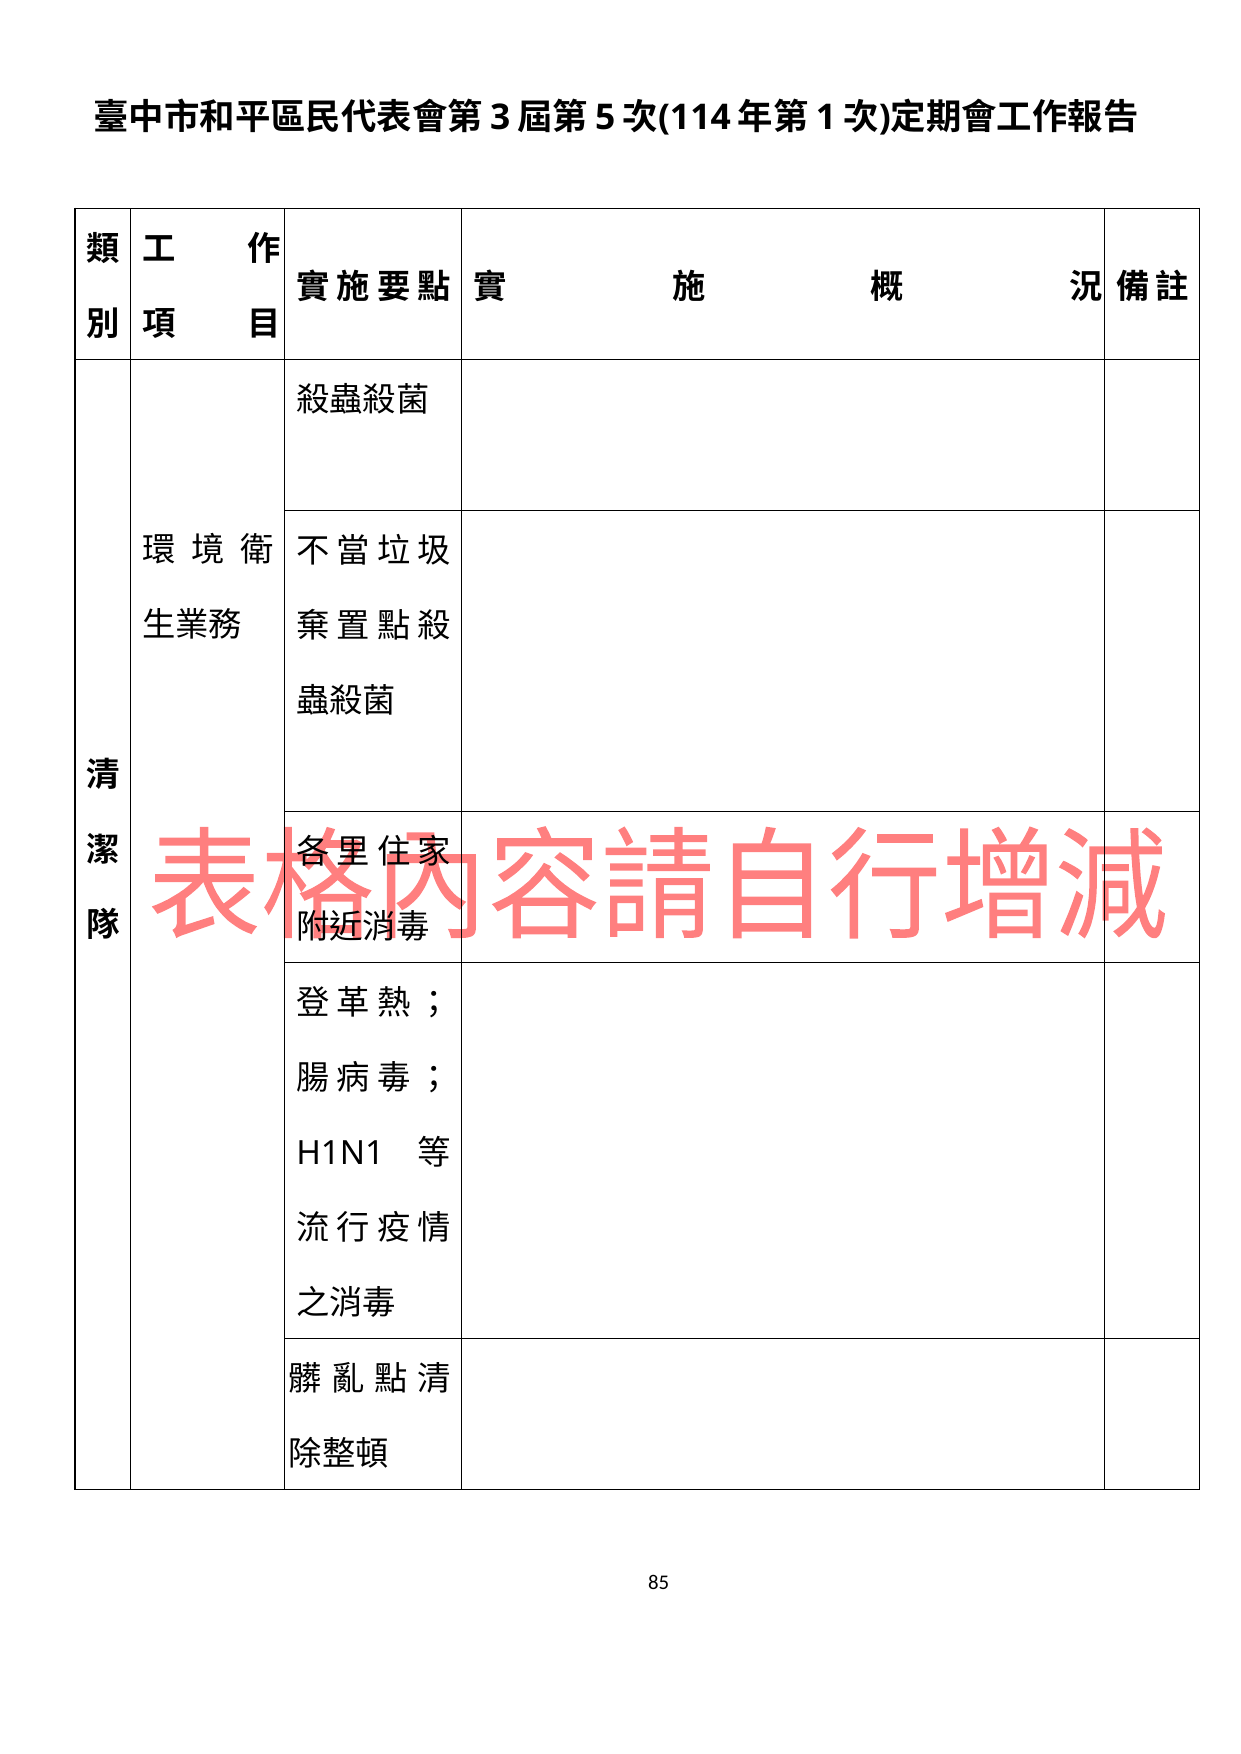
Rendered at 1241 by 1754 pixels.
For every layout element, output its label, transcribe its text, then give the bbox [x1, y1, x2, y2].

table_header 實施概況 [462, 209, 1104, 359]
table_cell 殺蟲殺菌 [285, 360, 461, 510]
table_cell [462, 1339, 1104, 1489]
table_cell 不當垃圾棄置點殺蟲殺菌 [285, 511, 461, 811]
table_cell [1105, 511, 1199, 811]
table_header 實施要點 [285, 209, 461, 359]
table_header 工作 項目 [131, 209, 284, 359]
table_cell [462, 360, 1104, 510]
table_cell [462, 511, 1104, 811]
table_cell 登革熱；腸病毒；H1N1等流行疫情之消毒 [285, 963, 461, 1338]
table_header 備註 [1105, 209, 1199, 359]
table_cell [1105, 1339, 1199, 1489]
table_cell [462, 963, 1104, 1338]
table_cell 各里住家附近消毒 [285, 812, 461, 962]
table_cell [462, 812, 1104, 962]
table_cell [1105, 812, 1199, 962]
table_cell [1105, 963, 1199, 1338]
table_cell [1105, 360, 1199, 510]
table_cell 髒亂點清除整頓 [285, 1339, 461, 1489]
table_header 類別 [76, 209, 130, 359]
